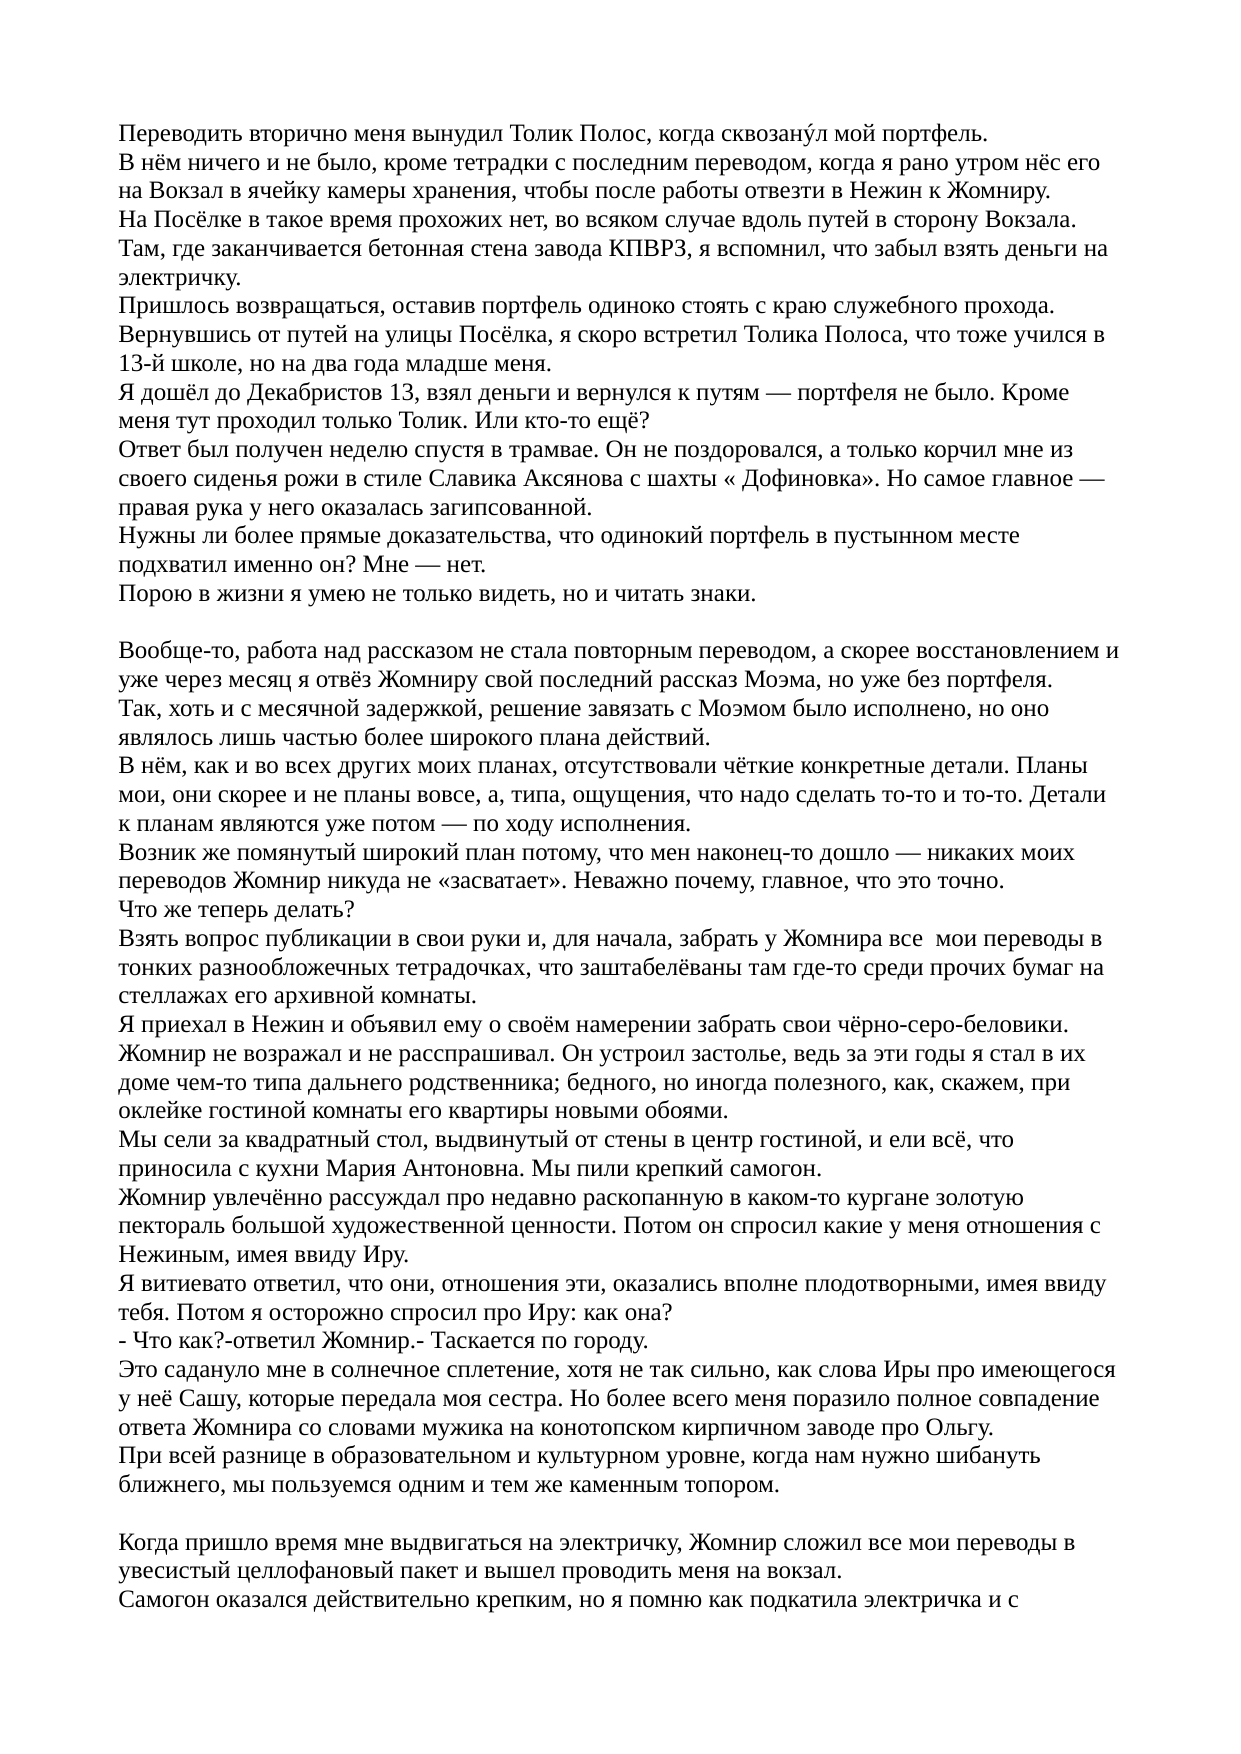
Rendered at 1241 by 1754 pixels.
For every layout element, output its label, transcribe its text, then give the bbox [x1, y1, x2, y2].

text Переводить вторично меня вынудил Толик Полос, когда сквозанýл мой портфель. [118, 118, 1122, 147]
text Возник же помянутый широкий план потому, что мен наконец-то дошло — никаких моих переводов Жомнир никуда не «засватает». Неважно почему, главное, что это точно. [118, 837, 1122, 894]
text Порою в жизни я умею не только видеть, но и читать знаки. [118, 578, 1122, 607]
text Вообще-то, работа над рассказом не стала повторным переводом, а скорее восстановлением и уже через месяц я отвёз Жомниру свой последний рассказ Моэма, но уже без портфеля. [118, 636, 1122, 693]
text Нужны ли более прямые доказательства, что одинокий портфель в пустынном месте подхватил именно он? Мне — нет. [118, 521, 1122, 578]
text Там, где заканчивается бетонная стена завода КПВРЗ, я вспомнил, что забыл взять деньги на электричку. [118, 233, 1122, 291]
text При всей разнице в образовательном и культурном уровне, когда нам нужно шибануть ближнего, мы пользуемся одним и тем же каменным топором. [118, 1441, 1122, 1498]
text Я витиевато ответил, что они, отношения эти, оказались вполне плодотворными, имея ввиду тебя. Потом я осторожно спросил про Иру: как она? [118, 1268, 1122, 1326]
text Мы сели за квадратный стол, выдвинутый от стены в центр гостиной, и ели всё, что приносила с кухни Мария Антоновна. Мы пили крепкий самогон. [118, 1124, 1122, 1182]
text В нём, как и во всех других моих планах, отсутствовали чёткие конкретные детали. Планы мои, они скорее и не планы вовсе, а, типа, ощущения, что надо сделать то-то и то-то. Детали к планам являются уже потом — по ходу исполнения. [118, 751, 1122, 837]
text Когда пришло время мне выдвигаться на электричку, Жомнир сложил все мои переводы в увесистый целлофановый пакет и вышел проводить меня на вокзал. [118, 1527, 1122, 1584]
text Я приехал в Нежин и объявил ему о своём намерении забрать свои чёрно-серо-беловики. [118, 1009, 1122, 1038]
text Я дошёл до Декабристов 13, взял деньги и вернулся к путям — портфеля не было. Кроме меня тут проходил только Толик. Или кто-то ещё? [118, 377, 1122, 434]
text Жомнир увлечённо рассуждал про недавно раскопанную в каком-то кургане золотую пектораль большой художественной ценности. Потом он спросил какие у меня отношения с Нежиным, имея ввиду Иру. [118, 1182, 1122, 1268]
text Жомнир не возражал и не расспрашивал. Он устроил застолье, ведь за эти годы я стал в их доме чем-то типа дальнего родственника; бедного, но иногда полезного, как, скажем, при оклейке гостиной комнаты его квартиры новыми обоями. [118, 1038, 1122, 1124]
text На Посёлке в такое время прохожих нет, во всяком случае вдоль путей в сторону Вокзала. [118, 204, 1122, 233]
text Ответ был получен неделю спустя в трамвае. Он не поздоровался, а только корчил мне из своего сиденья рожи в стиле Славика Аксянова с шахты « Дофиновка». Но самое главное — правая рука у него оказалась загипсованной. [118, 434, 1122, 521]
text Это садануло мне в солнечное сплетение, хотя не так сильно, как слова Иры про имеющегося у неё Сашу, которые передала моя сестра. Но более всего меня поразило полное совпадение ответа Жомнира со словами мужика на конотопском кирпичном заводе про Ольгу. [118, 1354, 1122, 1441]
text Вернувшись от путей на улицы Посёлка, я скоро встретил Толика Полоса, что тоже учился в 13-й школе, но на два года младше меня. [118, 319, 1122, 377]
text Пришлось возвращаться, оставив портфель одиноко стоять с краю служебного прохода. [118, 291, 1122, 319]
text Самогон оказался действительно крепким, но я помню как подкатила электричка и с [118, 1584, 1122, 1613]
text Что же теперь делать? [118, 894, 1122, 923]
text - Что как?-ответил Жомнир.- Таскается по городу. [118, 1326, 1122, 1354]
text В нём ничего и не было, кроме тетрадки с последним переводом, когда я рано утром нёс его на Вокзал в ячейку камеры хранения, чтобы после работы отвезти в Нежин к Жомниру. [118, 147, 1122, 204]
text Взять вопрос публикации в свои руки и, для начала, забрать у Жомнира все мои переводы в тонких разнообложечных тетрадочках, что заштабелёваны там где-то среди прочих бумаг на стеллажах его архивной комнаты. [118, 923, 1122, 1009]
text Так, хоть и с месячной задержкой, решение завязать с Моэмом было исполнено, но оно являлось лишь частью более широкого плана действий. [118, 693, 1122, 751]
